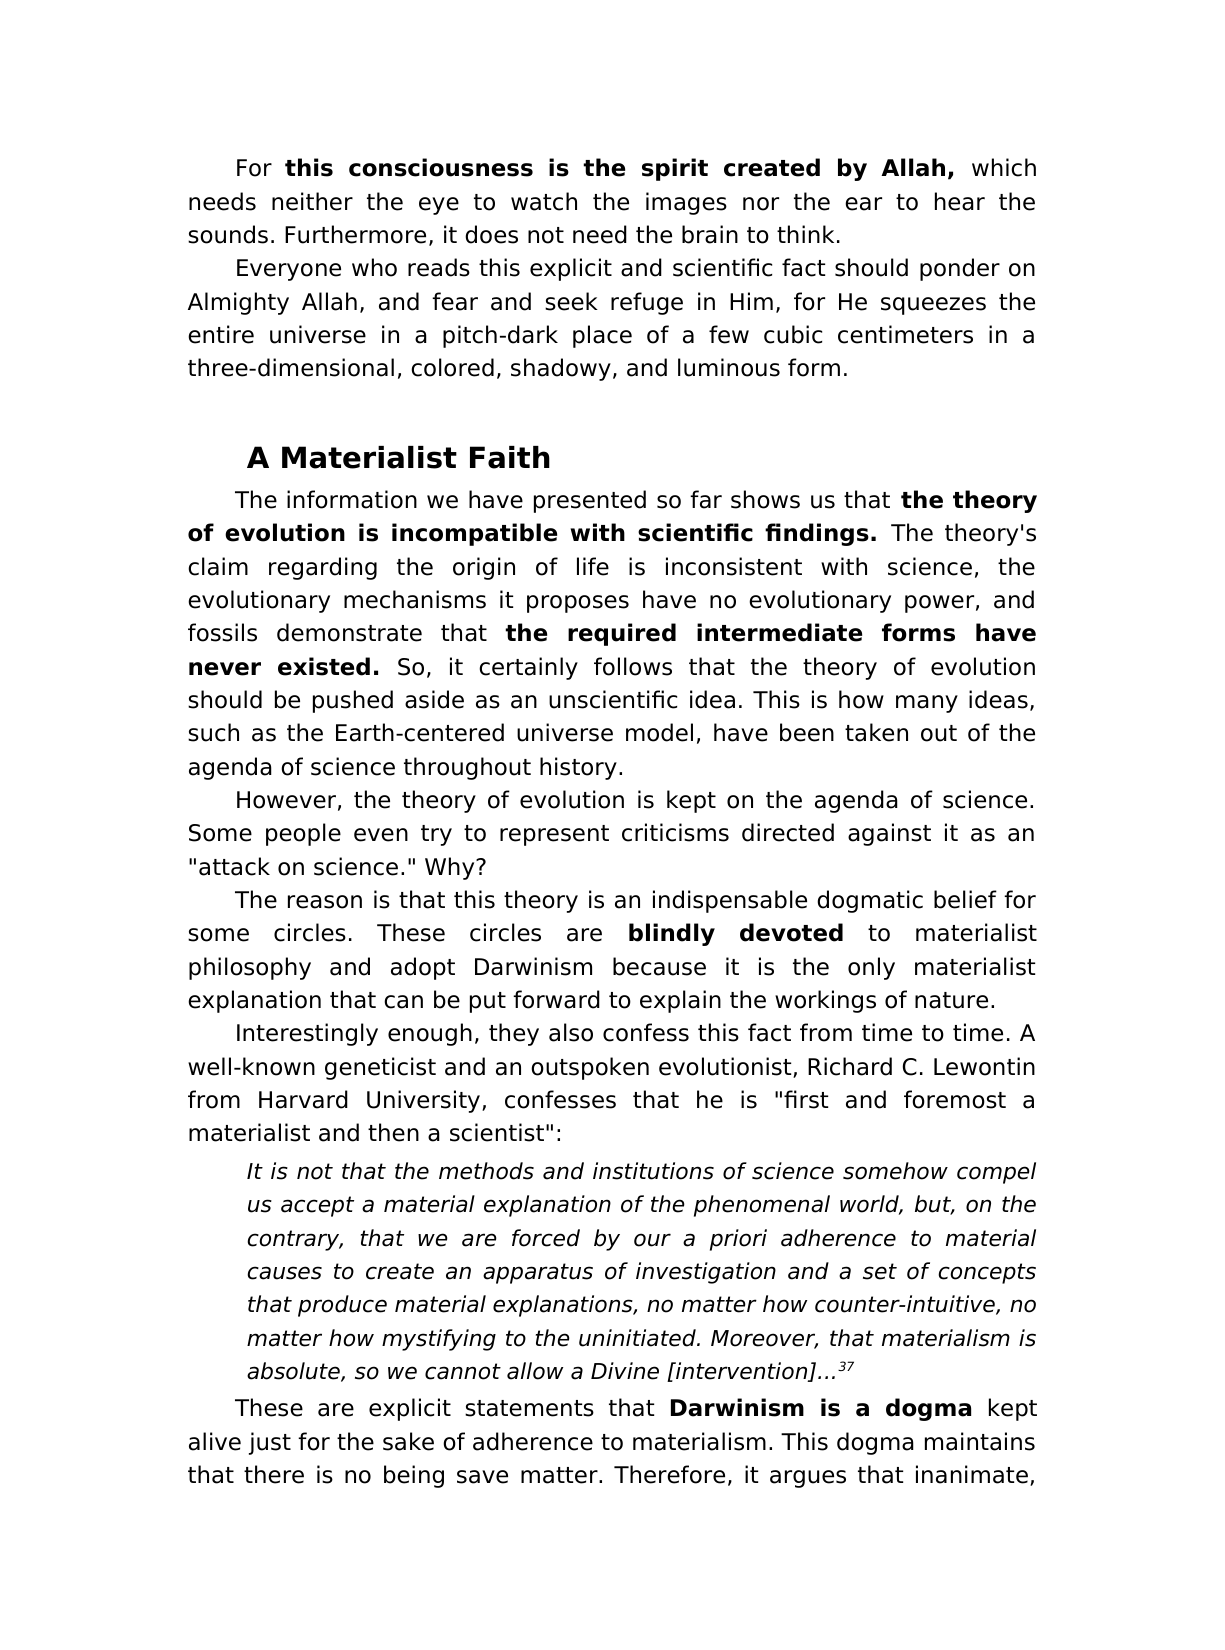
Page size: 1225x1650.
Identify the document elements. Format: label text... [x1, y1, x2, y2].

subtitle A Materialist Faith [187, 442, 1037, 476]
text It is not that the methods and institutions of science somehow compel us accept a material explanation of the phenomenal world, but, on the contrary, that we are forced by our a priori adherence to material causes to create an apparatus of investigation and a set of concepts that produce material explanations, no matter how counter-intuitive, no matter how mystifying to the uninitiated. Moreover, that materialism is absolute, so we cannot allow a Divine [intervention]...37 [247, 1153, 1037, 1386]
text The information we have presented so far shows us that the theory of evolution is incompatible with scientific findings. The theory's claim regarding the origin of life is inconsistent with science, the evolutionary mechanisms it proposes have no evolutionary power, and fossils demonstrate that the required intermediate forms have never existed. So, it certainly follows that the theory of evolution should be pushed aside as an unscientific idea. This is how many ideas, such as the Earth-centered universe model, have been taken out of the agenda of science throughout history. [187, 482, 1037, 782]
text For this consciousness is the spirit created by Allah, which needs neither the eye to watch the images nor the ear to hear the sounds. Furthermore, it does not need the brain to think. [187, 150, 1037, 250]
text Everyone who reads this explicit and scientific fact should ponder on Almighty Allah, and fear and seek refuge in Him, for He squeezes the entire universe in a pitch-dark place of a few cubic centimeters in a three-dimensional, colored, shadowy, and luminous form. [187, 250, 1037, 383]
text The reason is that this theory is an indispensable dogmatic belief for some circles. These circles are blindly devoted to materialist philosophy and adopt Darwinism because it is the only materialist explanation that can be put forward to explain the workings of nature. [187, 882, 1037, 1015]
text Interestingly enough, they also confess this fact from time to time. A well-known geneticist and an outspoken evolutionist, Richard C. Lewontin from Harvard University, confesses that he is "first and foremost a materialist and then a scientist": [187, 1015, 1037, 1148]
text However, the theory of evolution is kept on the agenda of science. Some people even try to represent criticisms directed against it as an "attack on science." Why? [187, 782, 1037, 882]
text These are explicit statements that Darwinism is a dogma kept alive just for the sake of adherence to materialism. This dogma maintains that there is no being save matter. Therefore, it argues that inanimate, [187, 1390, 1037, 1490]
